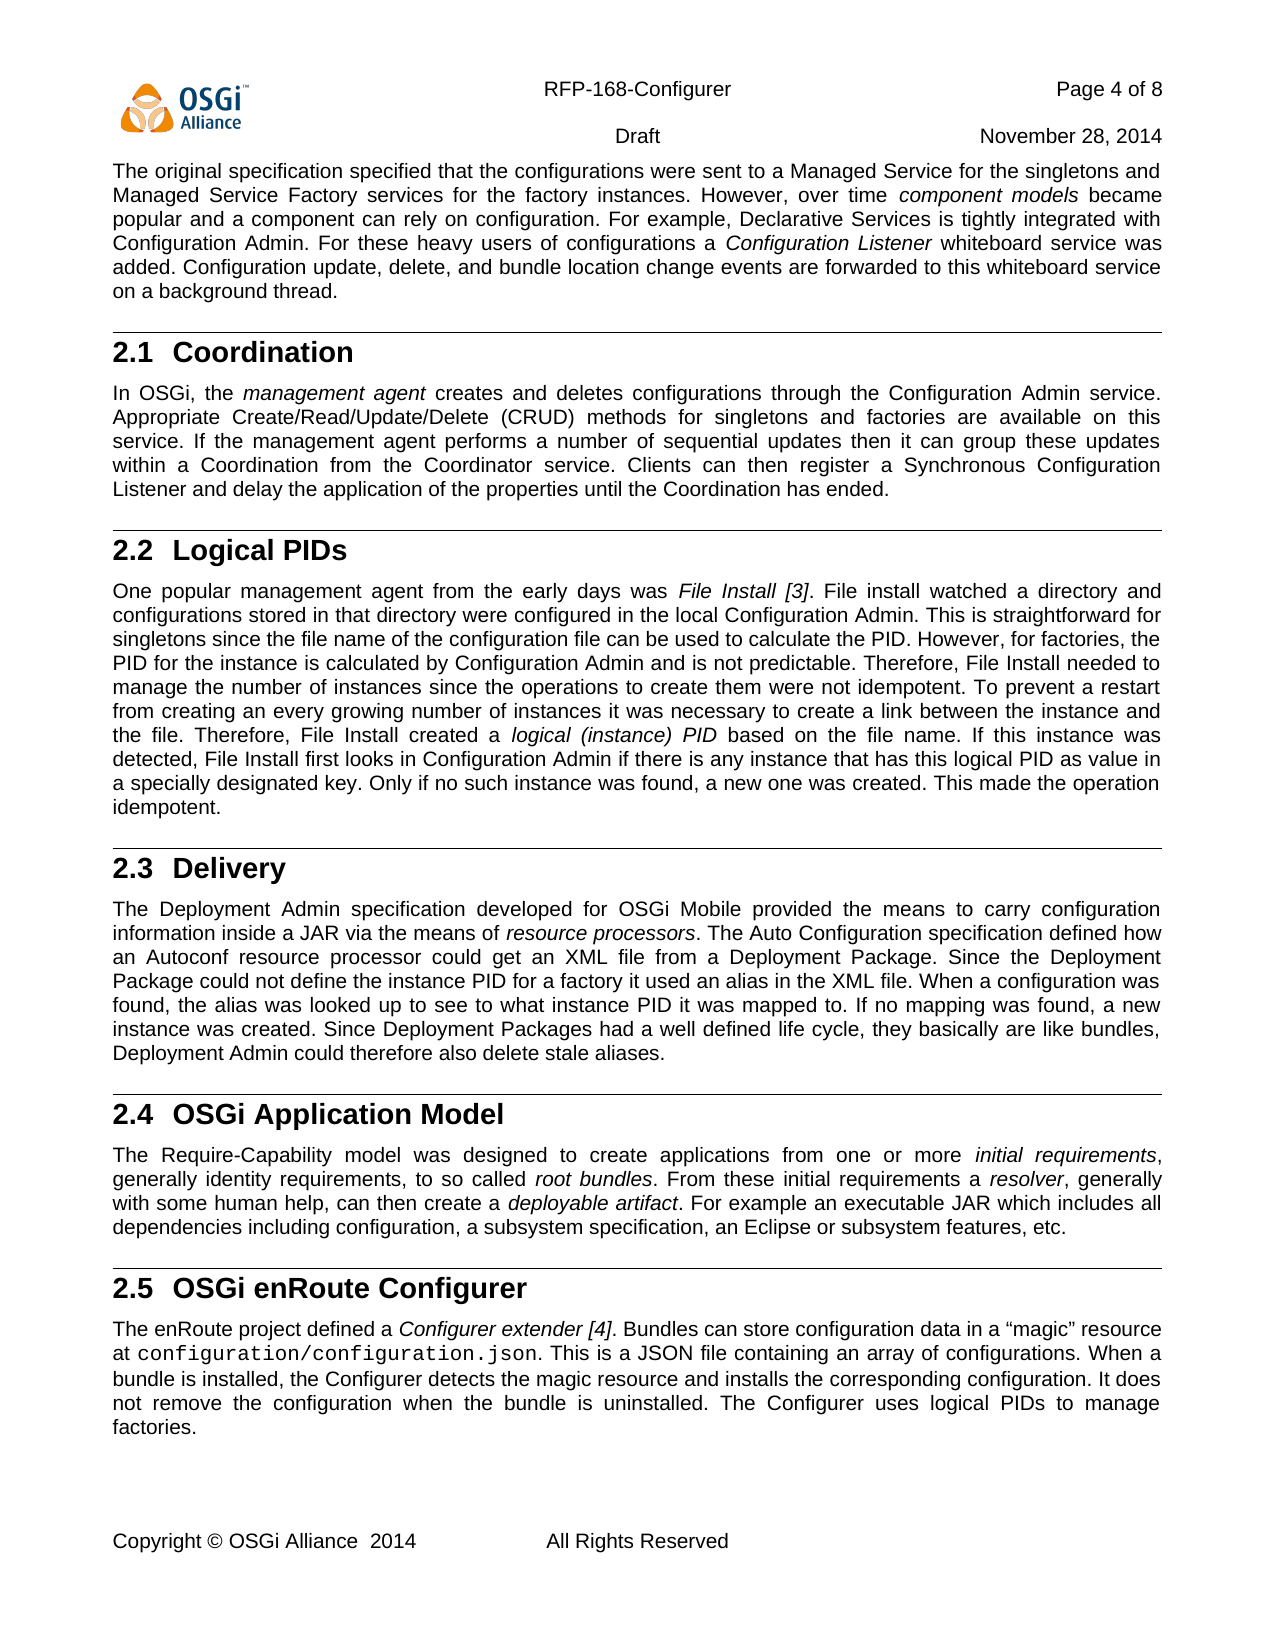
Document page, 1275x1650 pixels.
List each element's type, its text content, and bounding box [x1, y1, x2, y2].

text The enRoute project defined a Configurer extender [4].. Bundles can store configuration data in a “magic” resource at configuration/configuration.json. This is a JSON file containing an array of configurations. When a bundle is installed, the Configurer detects the magic resource and installs the corresponding configuration. It does not remove the configuration when the bundle is uninstalled. The Configurer uses logical PIDs to manage factories. [112, 1317, 1162, 1439]
picture [113, 76, 257, 140]
text In OSGi, the management agent creates and deletes configurations through the Configuration Admin service. Appropriate Create/Read/Update/Delete (CRUD) methods for singletons and factories are available on this service. If the management agent performs a number of sequential updates then it can group these updates within a Coordination from the Coordinator service. Clients can then register a Synchronous Configuration Listener and delay the application of the properties until the Coordination has ended. [112, 381, 1162, 501]
subtitle Logical PIDs [112, 531, 1162, 567]
text The Require-Capability model was designed to create applications from one or more initial requirements, generally identity requirements, to so called root bundles. From these initial requirements a resolver, generally with some human help, can then create a deployable artifact. For example an executable JAR which includes all dependencies including configuration, a subsystem specification, an Eclipse or subsystem features, etc. [112, 1143, 1162, 1239]
subtitle Coordination [112, 333, 1162, 368]
text One popular management agent from the early days was File Install [3].. File install watched a directory and configurations stored in that directory were configured in the local Configuration Admin. This is straightforward for singletons since the file name of the configuration file can be used to calculate the PID. However, for factories, the PID for the instance is calculated by Configuration Admin and is not predictable. Therefore, File Install needed to manage the number of instances since the operations to create them were not idempotent. To prevent a restart from creating an every growing number of instances it was necessary to create a link between the instance and the file. Therefore, File Install created a logical (instance) PID based on the file name. If this instance was detected, File Install first looks in Configuration Admin if there is any instance that has this logical PID as value in a specially designated key. Only if no such instance was found, a new one was created. This made the operation idempotent. [112, 579, 1162, 819]
text The Deployment Admin specification developed for OSGi Mobile provided the means to carry configuration information inside a JAR via the means of resource processors. The Auto Configuration specification defined how an Autoconf resource processor could get an XML file from a Deployment Package. Since the Deployment Package could not define the instance PID for a factory it used an alias in the XML file. When a configuration was found, the alias was looked up to see to what instance PID it was mapped to. If no mapping was found, a new instance was created. Since Deployment Packages had a well defined life cycle, they basically are like bundles, Deployment Admin could therefore also delete stale aliases. [112, 897, 1162, 1065]
subtitle OSGi enRoute Configurer [112, 1269, 1162, 1305]
subtitle OSGi Application Model [112, 1095, 1162, 1131]
text The original specification specified that the configurations were sent to a Managed Service for the singletons and Managed Service Factory services for the factory instances. However, over time component models became popular and a component can rely on configuration. For example, Declarative Services is tightly integrated with Configuration Admin. For these heavy users of configurations a Configuration Listener whiteboard service was added. Configuration update, delete, and bundle location change events are forwarded to this whiteboard service on a background thread. [112, 159, 1162, 303]
subtitle Delivery [112, 849, 1162, 884]
